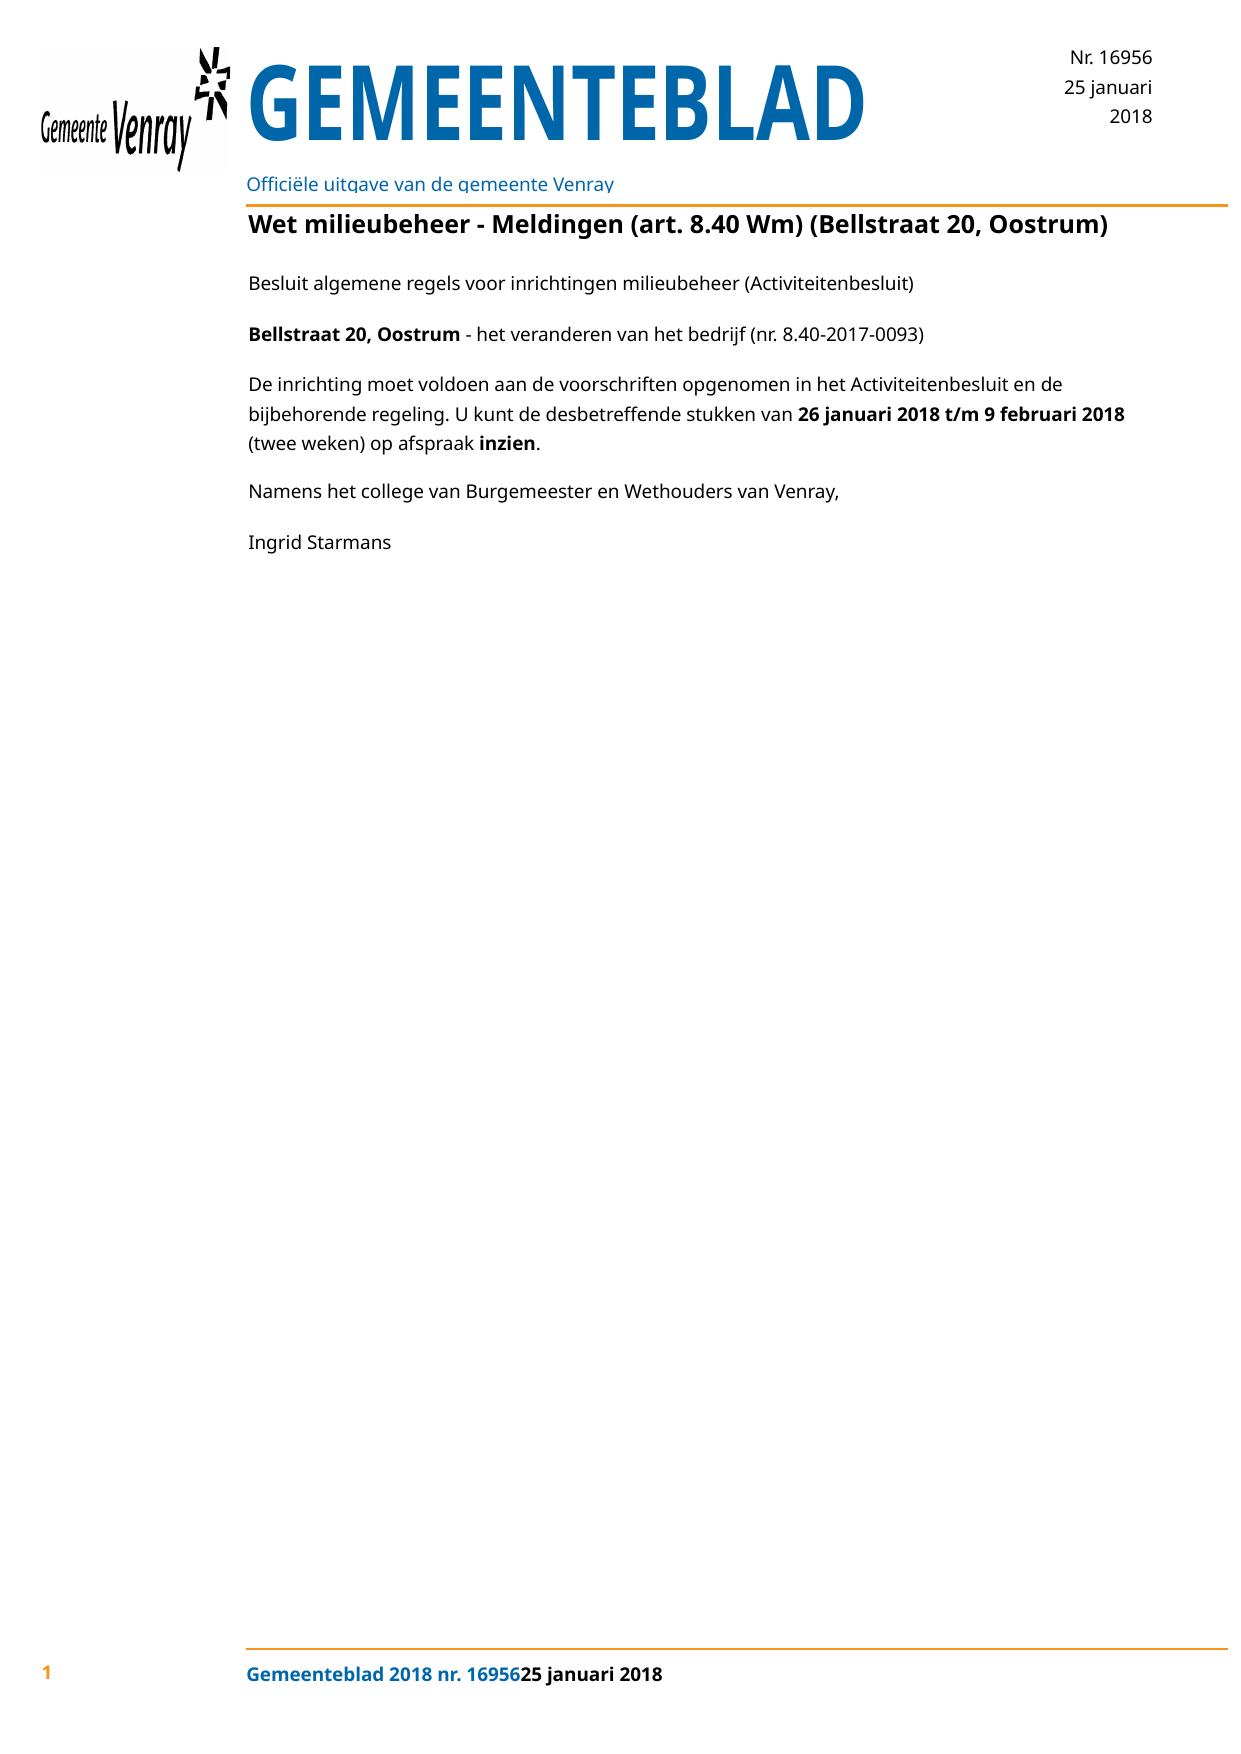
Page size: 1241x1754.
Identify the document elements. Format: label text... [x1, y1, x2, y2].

picture [41, 47, 231, 172]
text Besluit algemene regels voor inrichtingen milieubeheer (Activiteitenbesluit) [248, 270, 1152, 296]
text Wet milieubeheer - Meldingen (art. 8.40 Wm) (Bellstraat 20, Oostrum) [248, 207, 1152, 241]
text Ingrid Starmans [248, 529, 1152, 555]
text Bellstraat 20, Oostrum - het veranderen van het bedrijf (nr. 8.40-2017-0093) [248, 321, 1152, 346]
text Namens het college van Burgemeester en Wethouders van Venray, [248, 478, 1152, 504]
text De inrichting moet voldoen aan de voorschriften opgenomen in het Activiteitenbesluit en de bijbehorende regeling. U kunt de desbetreffende stukken van 26 januari 2018 t/m 9 februari 2018 (twee weken) op afspraak inzien. [248, 371, 1152, 456]
